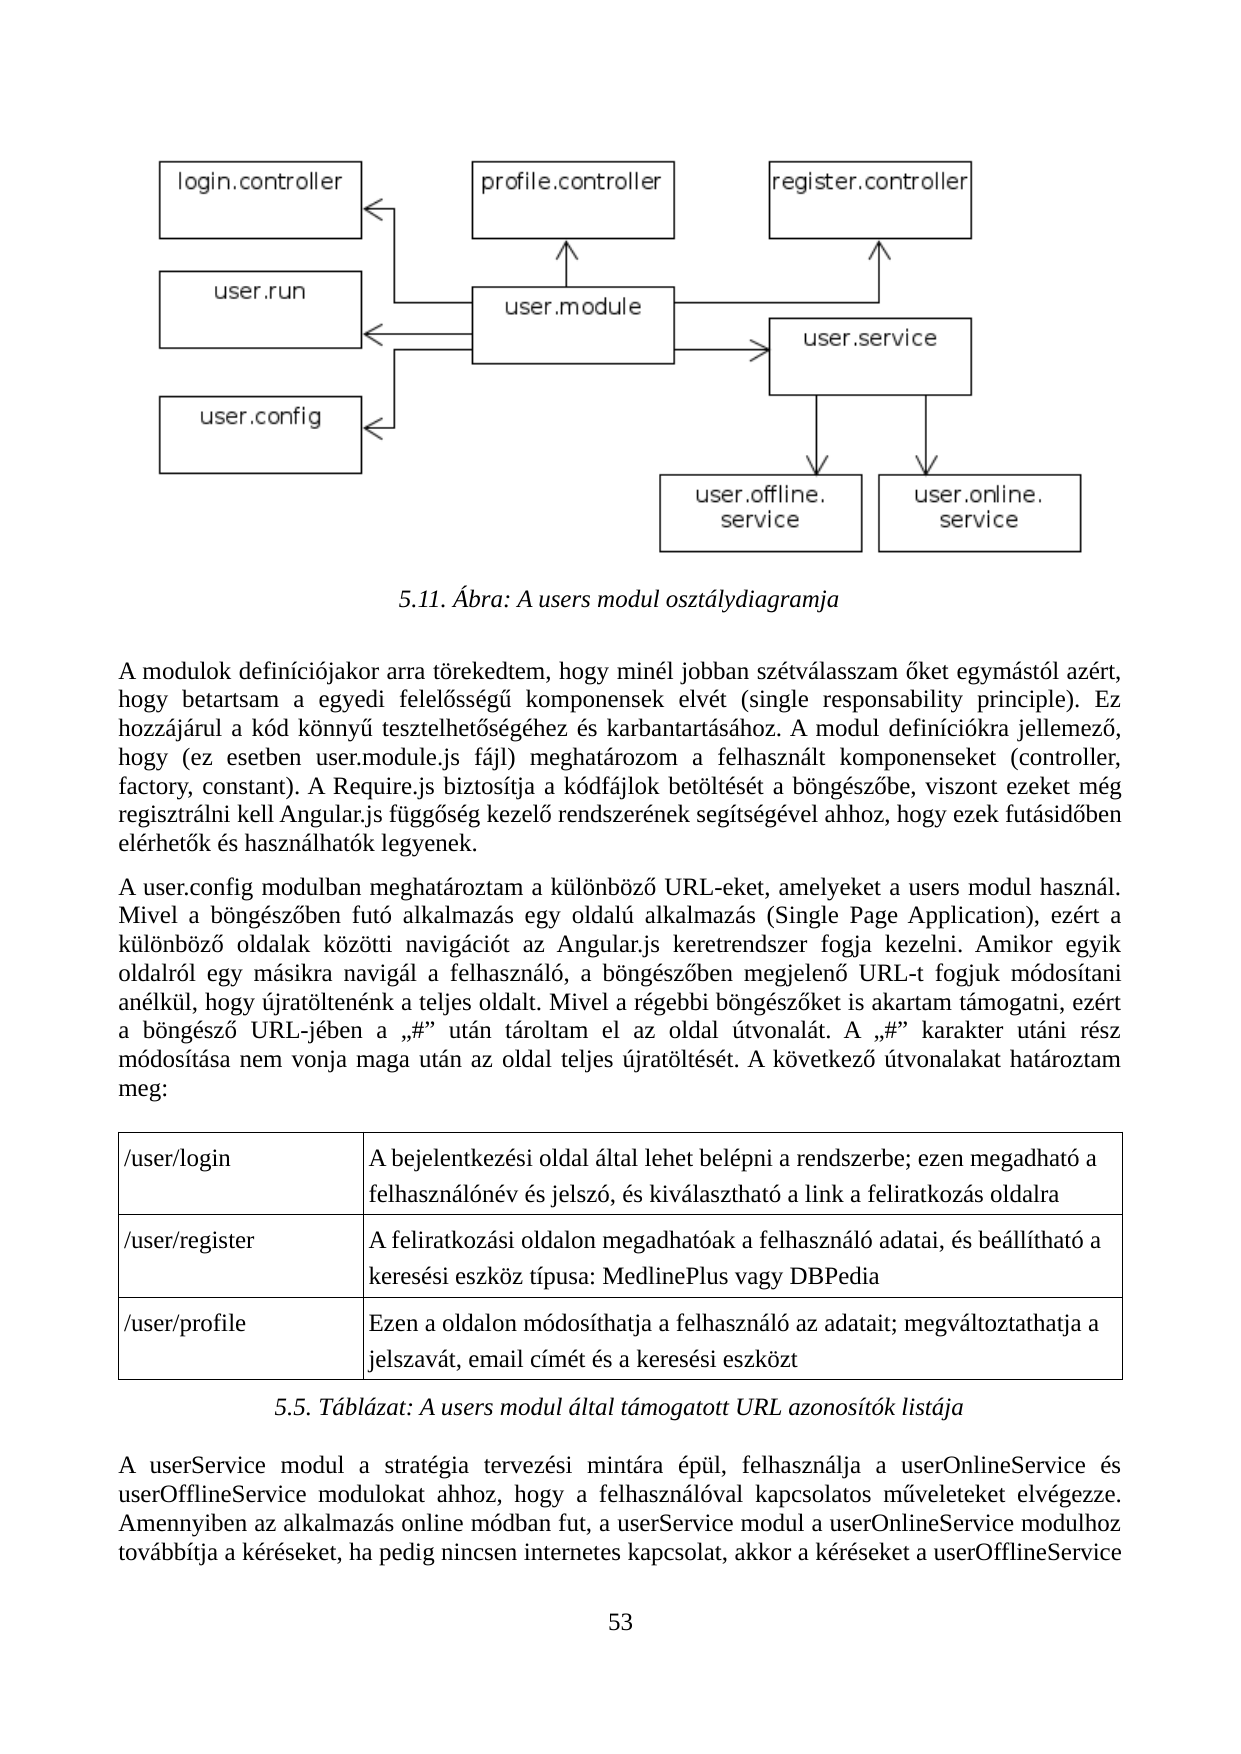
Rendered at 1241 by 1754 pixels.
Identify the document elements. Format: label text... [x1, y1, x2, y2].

table_cell A feliratkozási oldalon megadhatóak a felhasználó adatai, és beállítható a keresési eszköz típusa: MedlinePlus vagy DBPedia [364, 1215, 1122, 1297]
table_cell /user/register [119, 1215, 363, 1297]
text A modulok definíciójakor arra törekedtem, hogy minél jobban szétválasszam őket egymástól azért, hogy betartsam a egyedi felelősségű komponensek elvét (single responsability principle). Ez hozzájárul a kód könnyű tesztelhetőségéhez és karbantartásához. A modul definíciókra jellemező, hogy (ez esetben user.module.js fájl) meghatározom a felhasznált komponenseket (controller, factory, constant). A Require.js biztosítja a kódfájlok betöltését a böngészőbe, viszont ezeket még regisztrálni kell Angular.js függőség kezelő rendszerének segítségével ahhoz, hogy ezek futásidőben elérhetők és használhatók legyenek. [118, 656, 1122, 857]
picture [128, 130, 1113, 584]
table_cell Ezen a oldalon módosíthatja a felhasználó az adatait; megváltoztathatja a jelszavát, email címét és a keresési eszközt [364, 1298, 1122, 1379]
table_cell /user/profile [119, 1298, 363, 1379]
table_header A bejelentkezési oldal által lehet belépni a rendszerbe; ezen megadható a felhasználónév és jelszó, és kiválasztható a link a feliratkozás oldalra [364, 1133, 1122, 1214]
text 5.5. Táblázat: A users modul által támogatott URL azonosítók listája [118, 1392, 1122, 1421]
text 5.11. Ábra: A users modul osztálydiagramja [128, 584, 1112, 612]
title A userService modul a stratégia tervezési mintára épül, felhasználja a userOnlineService és userOfflineService modulokat ahhoz, hogy a felhasználóval kapcsolatos műveleteket elvégezze. Amennyiben az alkalmazás online módban fut, a userService modul a userOnlineService modulhoz továbbítja a kéréseket, ha pedig nincsen internetes kapcsolat, akkor a kéréseket a userOfflineService [118, 1451, 1122, 1566]
title A user.config modulban meghatároztam a különböző URL-eket, amelyeket a users modul használ. Mivel a böngészőben futó alkalmazás egy oldalú alkalmazás (Single Page Application), ezért a különböző oldalak közötti navigációt az Angular.js keretrendszer fogja kezelni. Amikor egyik oldalról egy másikra navigál a felhasználó, a böngészőben megjelenő URL-t fogjuk módosítani anélkül, hogy újratöltenénk a teljes oldalt. Mivel a régebbi böngészőket is akartam támogatni, ezért a böngésző URL-jében a „#” után tároltam el az oldal útvonalát. A „#” karakter utáni rész módosítása nem vonja maga után az oldal teljes újratöltését. A következő útvonalakat határoztam meg: [118, 872, 1122, 1102]
table_header /user/login [119, 1133, 363, 1214]
